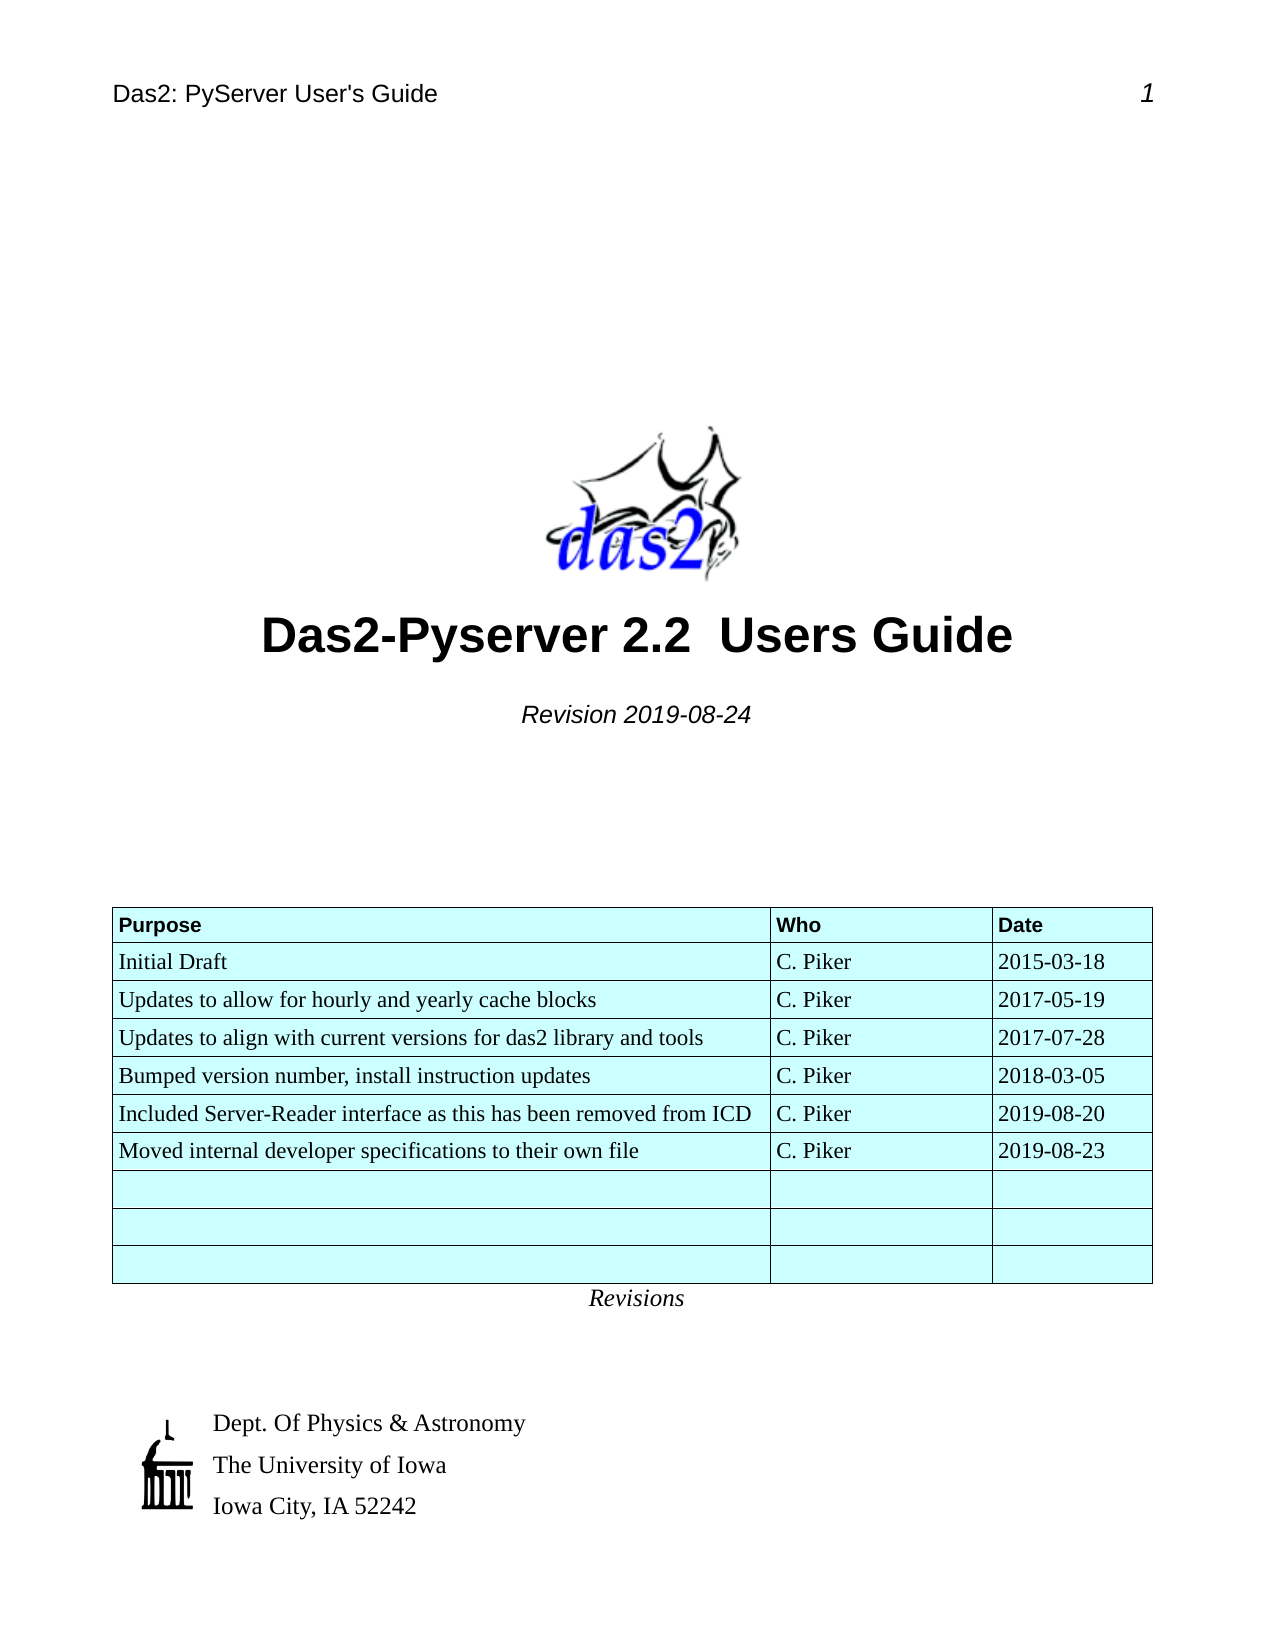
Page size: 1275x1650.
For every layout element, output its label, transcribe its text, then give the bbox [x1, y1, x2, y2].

text The University of Iowa [213, 1450, 665, 1478]
table_cell [993, 1171, 1152, 1207]
table_cell C. Piker [771, 981, 992, 1018]
title Das2-Pyserver 2.2 Users Guide [112, 606, 1162, 663]
table_cell [771, 1209, 992, 1245]
text Revisions [112, 1283, 1162, 1312]
text Iowa City, IA 52242 [213, 1491, 665, 1520]
table_cell Moved internal developer specifications to their own file [113, 1133, 770, 1169]
table_cell [771, 1171, 992, 1207]
table_cell Updates to allow for hourly and yearly cache blocks [113, 981, 770, 1018]
subtitle Revision 2019-08-24 [112, 700, 1162, 729]
table_cell 2017-07-28 [993, 1019, 1152, 1056]
table_cell Included Server-Reader interface as this has been removed from ICD [113, 1095, 770, 1132]
table_cell 2018-03-05 [993, 1057, 1152, 1094]
table_header Who [771, 908, 992, 942]
table_cell Updates to align with current versions for das2 library and tools [113, 1019, 770, 1056]
table_cell C. Piker [771, 1019, 992, 1056]
text Dept. Of Physics & Astronomy [121, 1408, 665, 1521]
table_cell 2017-05-19 [993, 981, 1152, 1018]
table_cell [113, 1246, 770, 1283]
table_cell C. Piker [771, 1133, 992, 1169]
table_cell [113, 1171, 770, 1207]
table_cell C. Piker [771, 1057, 992, 1094]
table_cell Bumped version number, install instruction updates [113, 1057, 770, 1094]
picture [137, 1417, 197, 1512]
table_cell [993, 1246, 1152, 1283]
table_cell C. Piker [771, 943, 992, 980]
table_cell [771, 1246, 992, 1283]
table_cell 2015-03-18 [993, 943, 1152, 980]
picture [542, 402, 746, 606]
table_cell C. Piker [771, 1095, 992, 1132]
table_header Date [993, 908, 1152, 942]
table_cell 2019-08-20 [993, 1095, 1152, 1132]
table_header Purpose [113, 908, 770, 942]
table_cell Initial Draft [113, 943, 770, 980]
table_cell [993, 1209, 1152, 1245]
table_cell 2019-08-23 [993, 1133, 1152, 1169]
table_cell [113, 1209, 770, 1245]
